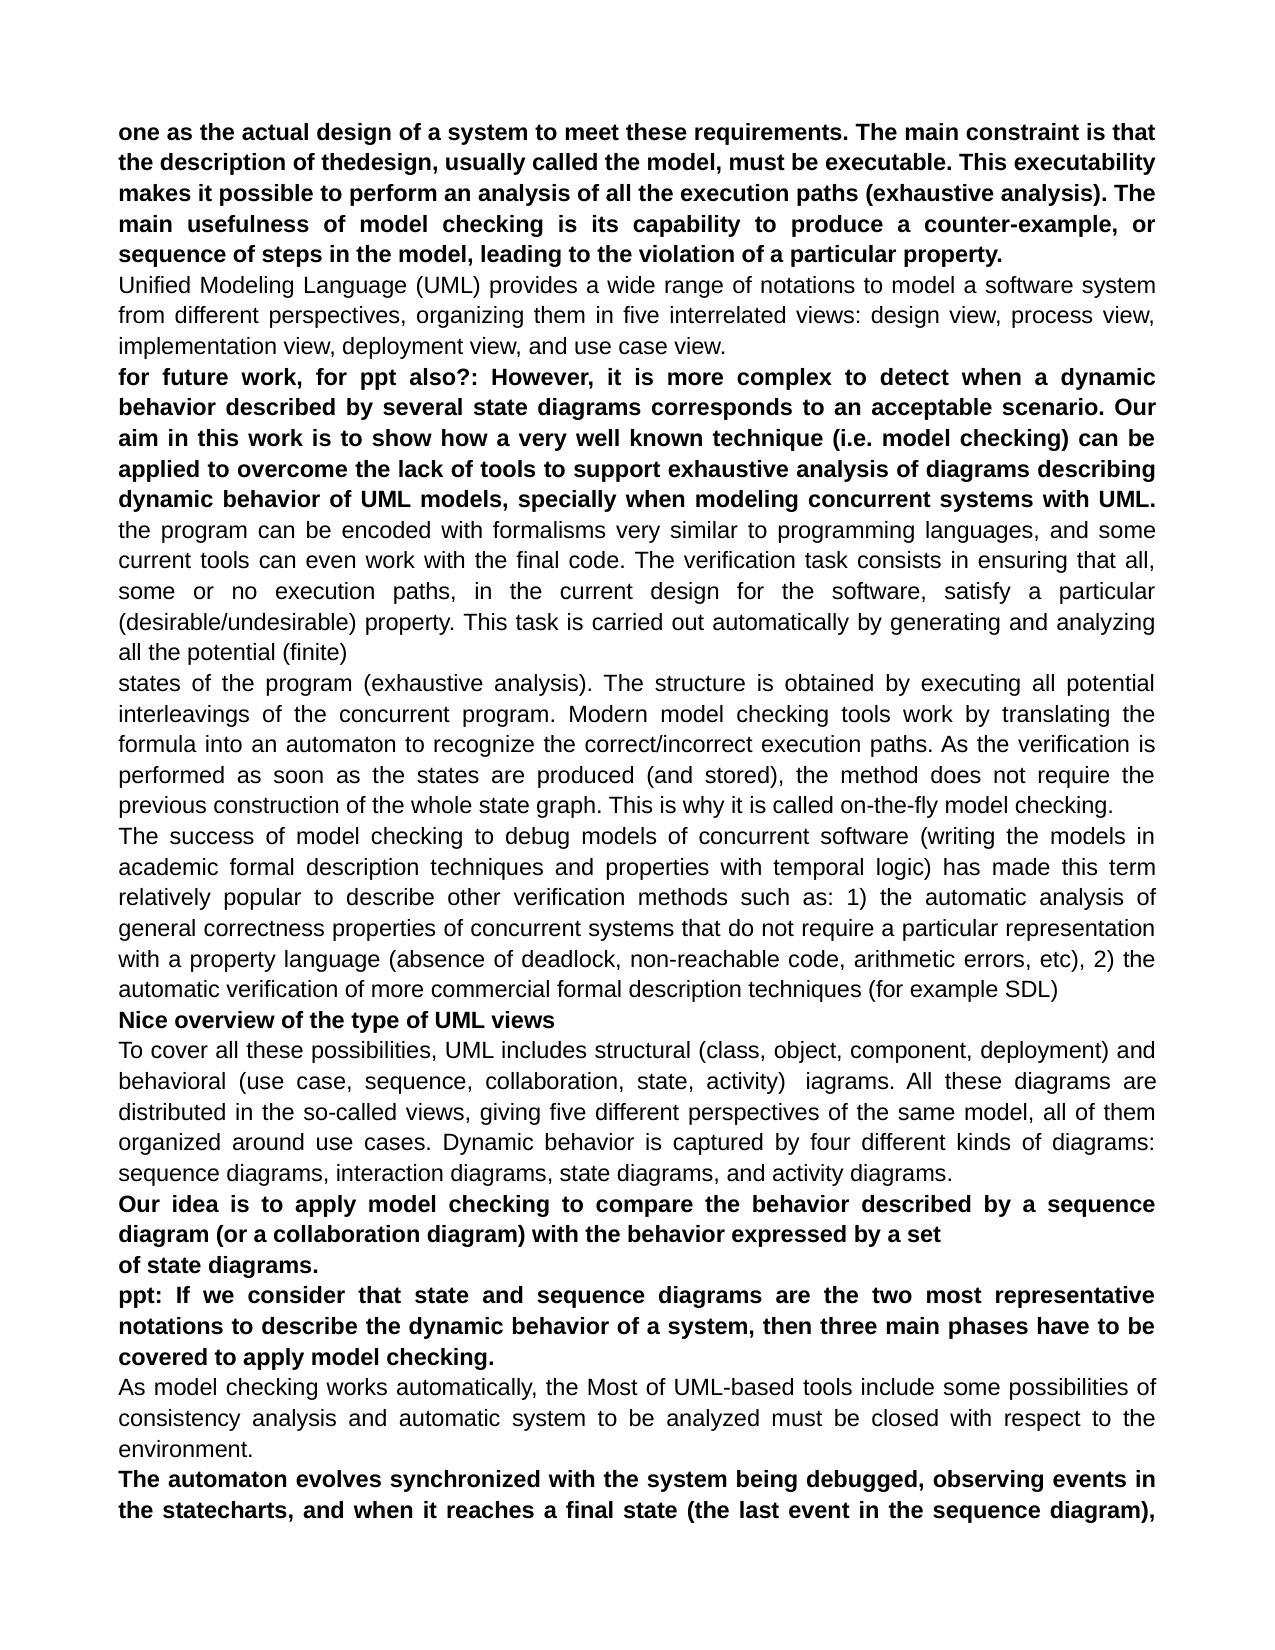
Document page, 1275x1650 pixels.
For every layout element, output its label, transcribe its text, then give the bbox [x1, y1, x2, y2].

text ppt: If we consider that state and sequence diagrams are the two most representative notations to describe the dynamic behavior of a system, then three main phases have to be covered to apply model checking. [118, 1282, 1157, 1370]
text one as the actual design of a system to meet these requirements. The main constraint is that the description of thedesign, usually called the model, must be executable. This executability makes it possible to perform an analysis of all the execution paths (exhaustive analysis). The main usefulness of model checking is its capability to produce a counter-example, or sequence of steps in the model, leading to the violation of a particular property. [118, 118, 1157, 267]
text of state diagrams. [118, 1251, 1157, 1278]
text Unified Modeling Language (UML) provides a wide range of notations to model a software system from different perspectives, organizing them in five interrelated views: design view, process view, implementation view, deployment view, and use case view. [118, 271, 1157, 359]
text To cover all these possibilities, UML includes structural (class, object, component, deployment) and behavioral (use case, sequence, collaboration, state, activity) iagrams. All these diagrams are distributed in the so-called views, giving five different perspectives of the same model, all of them organized around use cases. Dynamic behavior is captured by four different kinds of diagrams: sequence diagrams, interaction diagrams, state diagrams, and activity diagrams. [118, 1037, 1157, 1186]
text The success of model checking to debug models of concurrent software (writing the models in academic formal description techniques and properties with temporal logic) has made this term relatively popular to describe other verification methods such as: 1) the automatic analysis of general correctness properties of concurrent systems that do not require a particular representation with a property language (absence of deadlock, non-reachable code, arithmetic errors, etc), 2) the automatic verification of more commercial formal description techniques (for example SDL) [118, 822, 1157, 1002]
text for future work, for ppt also?: However, it is more complex to detect when a dynamic behavior described by several state diagrams corresponds to an acceptable scenario. Our aim in this work is to show how a very well known technique (i.e. model checking) can be applied to overcome the lack of tools to support exhaustive analysis of diagrams describing dynamic behavior of UML models, specially when modeling concurrent systems with UML. the program can be encoded with formalisms very similar to programming languages, and some current tools can even work with the final code. The verification task consists in ensuring that all, some or no execution paths, in the current design for the software, satisfy a particular (desirable/undesirable) property. This task is carried out automatically by generating and analyzing all the potential (finite) [118, 363, 1157, 666]
text The automaton evolves synchronized with the system being debugged, observing events in the statecharts, and when it reaches a final state (the last event in the sequence diagram), [118, 1466, 1157, 1523]
text states of the program (exhaustive analysis). The structure is obtained by executing all potential interleavings of the concurrent program. Modern model checking tools work by translating the formula into an automaton to recognize the correct/incorrect execution paths. As the verification is performed as soon as the states are produced (and stored), the method does not require the previous construction of the whole state graph. This is why it is called on-the-fly model checking. [118, 669, 1157, 819]
text Our idea is to apply model checking to compare the behavior described by a sequence diagram (or a collaboration diagram) with the behavior expressed by a set [118, 1190, 1157, 1247]
text Nice overview of the type of UML views [118, 1006, 1157, 1033]
text As model checking works automatically, the Most of UML-based tools include some possibilities of consistency analysis and automatic system to be analyzed must be closed with respect to the environment. [118, 1374, 1157, 1462]
